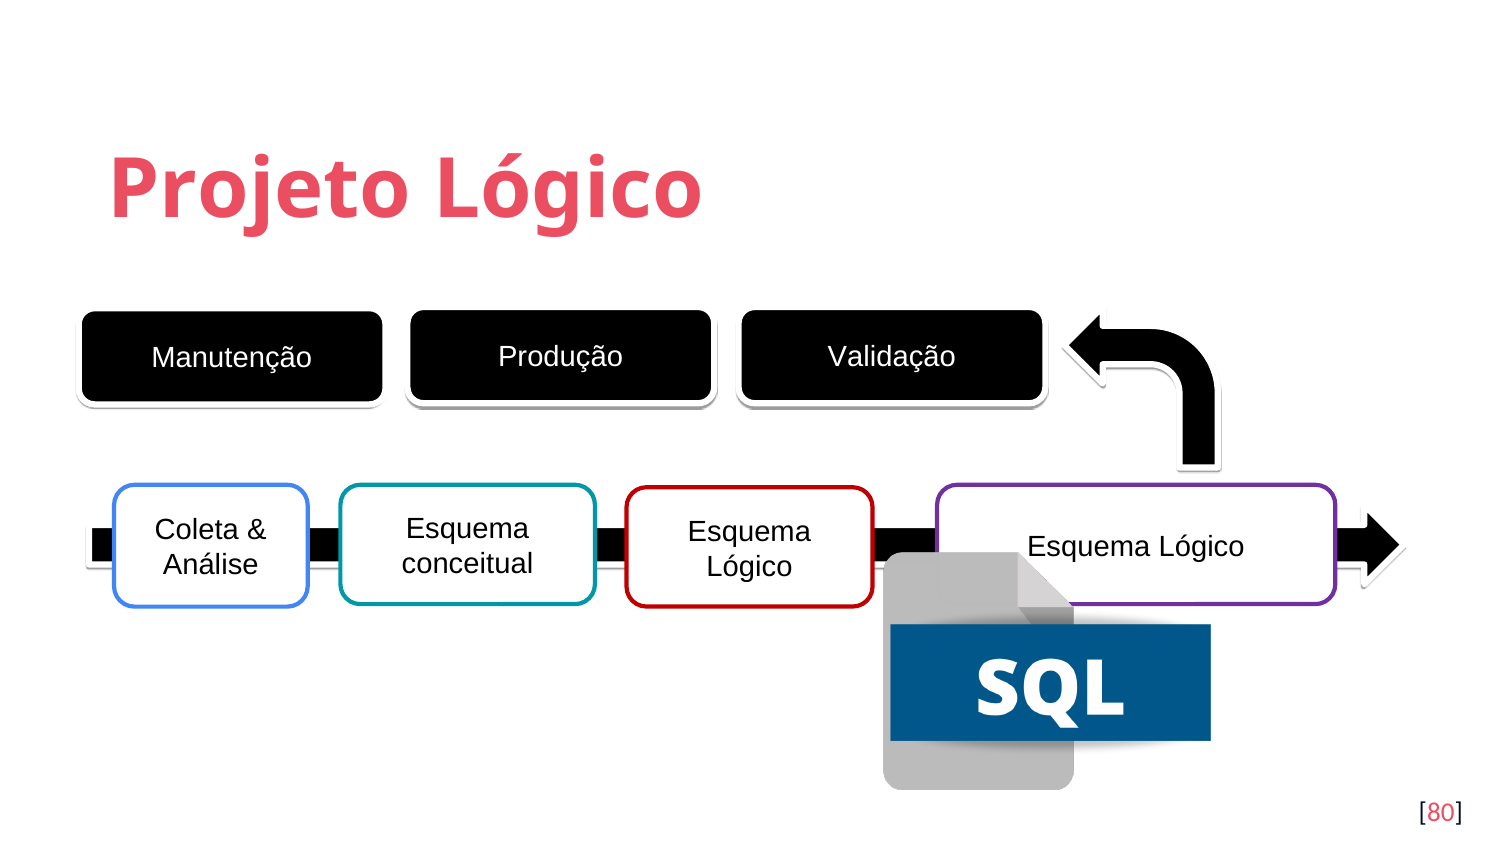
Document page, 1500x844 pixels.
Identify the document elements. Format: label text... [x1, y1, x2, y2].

text_box Esquema Lógico [626, 487, 873, 607]
text_box [308, 524, 340, 565]
text_box [873, 524, 937, 544]
text_box [1336, 505, 1404, 585]
text_box Validação [738, 306, 1046, 404]
text_box Esquema Lógico [937, 484, 1336, 605]
text_box Esquema conceitual [340, 484, 595, 605]
text_box [1064, 306, 1218, 468]
text_box Coleta & Análise [114, 484, 308, 607]
slide_number [80] [1403, 779, 1494, 844]
picture [825, 544, 1276, 799]
text_box Projeto Lógico [92, 104, 1408, 243]
text_box [595, 524, 626, 565]
text_box [88, 524, 114, 565]
text_box Manutenção [78, 308, 386, 405]
text_box Produção [407, 306, 715, 404]
